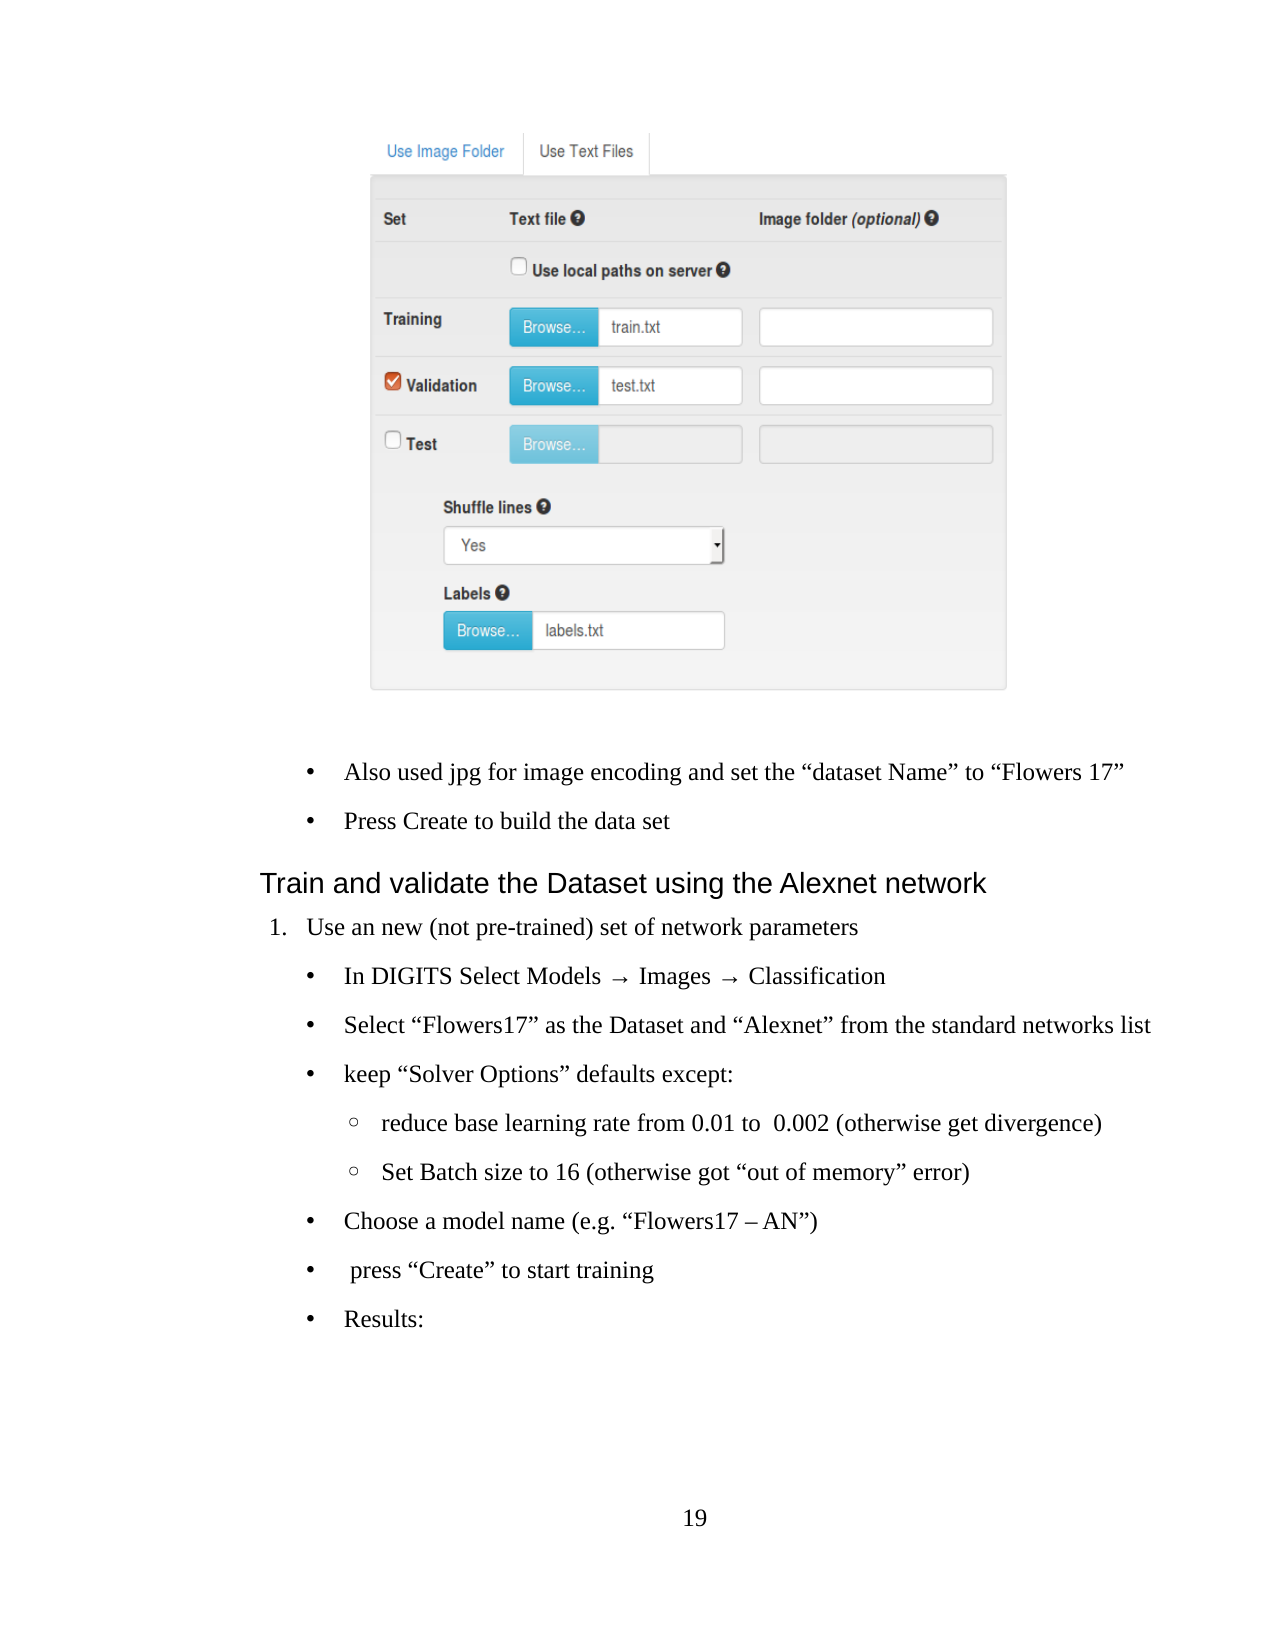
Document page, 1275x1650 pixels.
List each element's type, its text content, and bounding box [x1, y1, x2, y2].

list keep “Solver Options” defaults except: [306, 1059, 1158, 1088]
list reduce base learning rate from 0.01 to 0.002 (otherwise get divergence) [344, 1108, 1158, 1137]
list Set Batch size to 16 (otherwise got “out of memory” error) [344, 1157, 1158, 1186]
list Use an new (not pre-trained) set of network parameters [269, 912, 1158, 940]
list Choose a model name (e.g. “Flowers17 – AN”) [306, 1206, 1158, 1235]
list Press Create to build the data set [306, 806, 1158, 835]
picture [362, 133, 1045, 703]
list press “Create” to start training [306, 1255, 1158, 1284]
list Results: [306, 1304, 1158, 1333]
list In DIGITS Select Models → Images → Classification [306, 961, 1158, 989]
list Also used jpg for image encoding and set the “dataset Name” to “Flowers 17” [306, 757, 1158, 786]
subtitle Train and validate the Dataset using the Alexnet network [259, 866, 1158, 899]
list Select “Flowers17” as the Dataset and “Alexnet” from the standard networks list [306, 1010, 1158, 1038]
